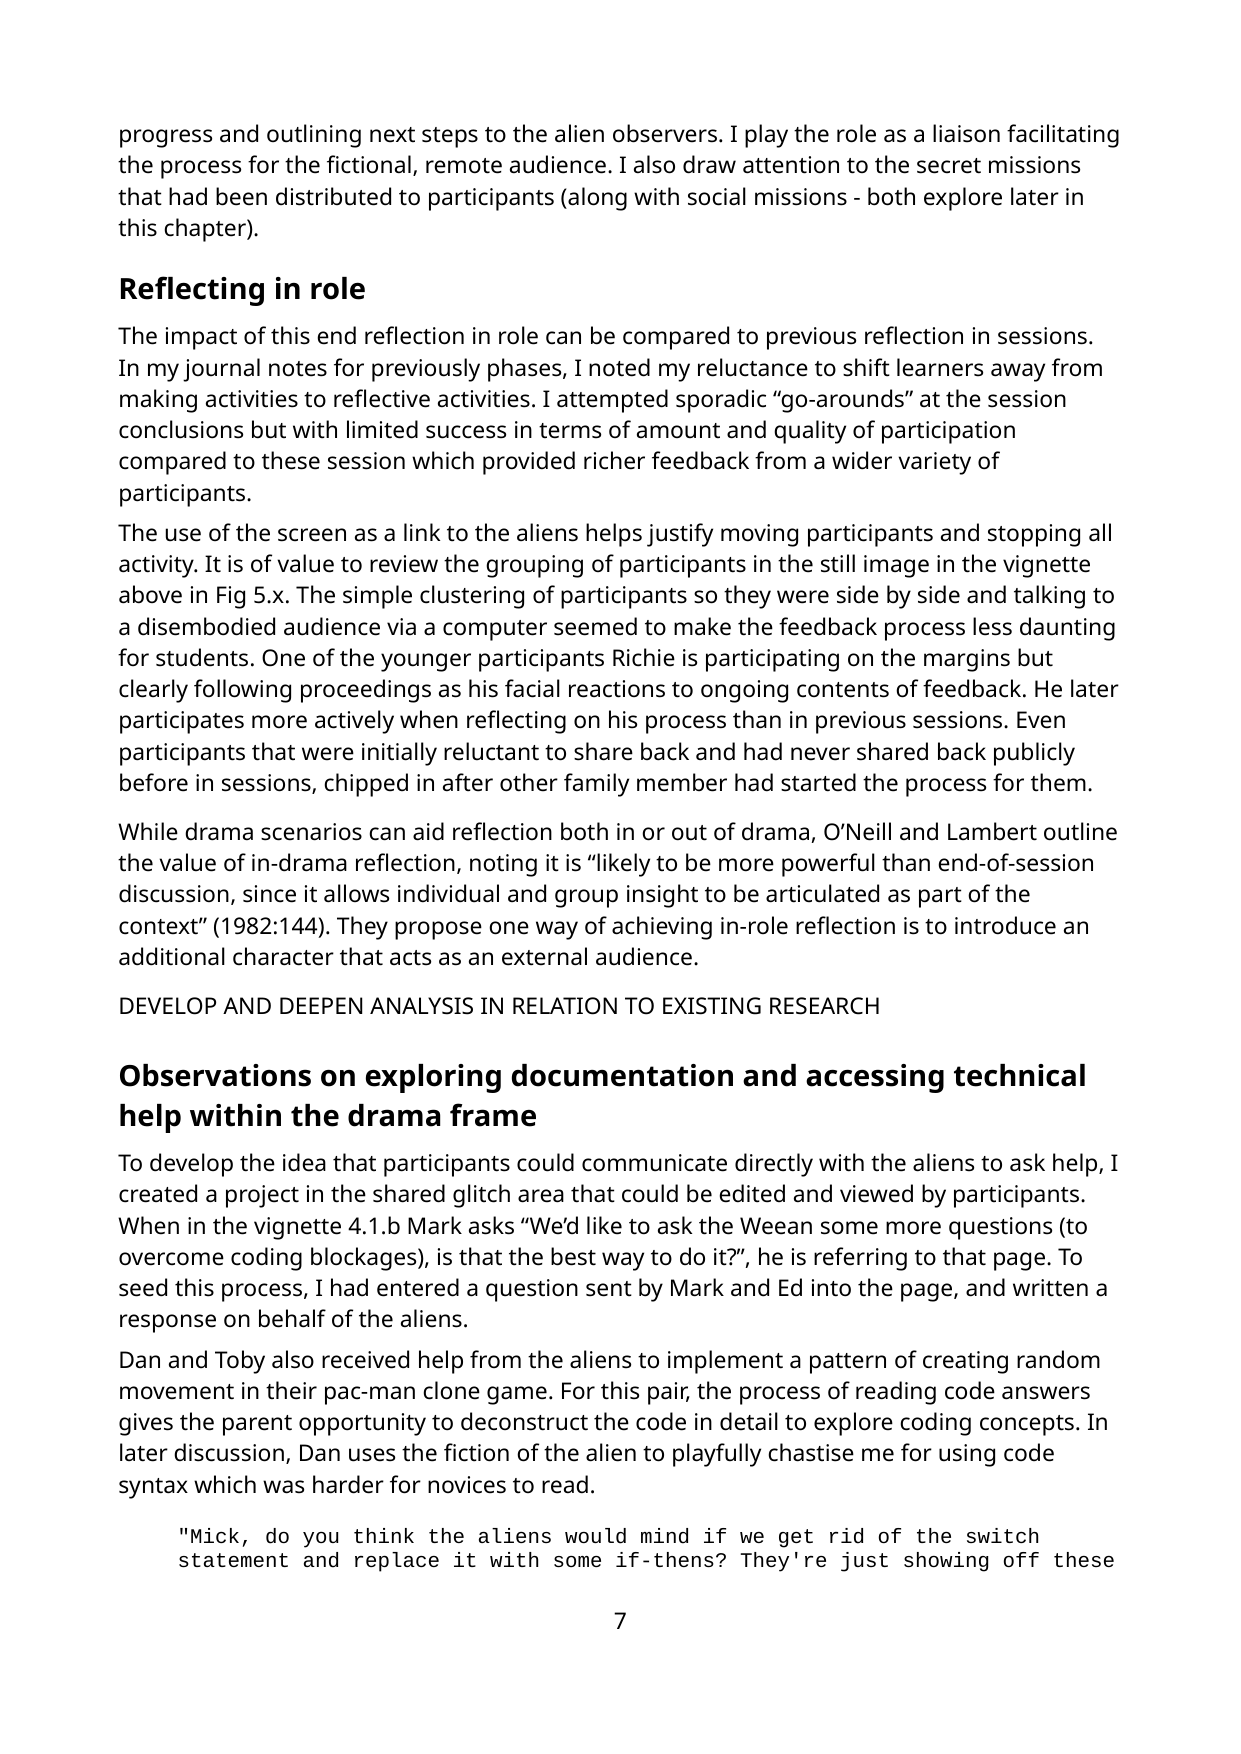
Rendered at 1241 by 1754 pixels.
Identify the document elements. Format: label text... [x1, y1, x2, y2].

text The impact of this end reflection in role can be compared to previous reflection in sessions. In my journal notes for previously phases, I noted my reluctance to shift learners away from making activities to reflective activities. I attempted sporadic “go-arounds” at the session conclusions but with limited success in terms of amount and quality of participation compared to these session which provided richer feedback from a wider variety of participants. [118, 320, 1122, 508]
text DEVELOP AND DEEPEN ANALYSIS IN RELATION TO EXISTING RESEARCH [118, 990, 1122, 1021]
text The use of the screen as a link to the aliens helps justify moving participants and stopping all activity. It is of value to review the grouping of participants in the still image in the vignette above in Fig 5.x. The simple clustering of participants so they were side by side and talking to a disembodied audience via a computer seemed to make the feedback process less daunting for students. One of the younger participants Richie is participating on the margins but clearly following proceedings as his facial reactions to ongoing contents of feedback. He later participates more actively when reflecting on his process than in previous sessions. Even participants that were initially reluctant to share back and had never shared back publicly before in sessions, chipped in after other family member had started the process for them. [118, 517, 1122, 798]
text To develop the idea that participants could communicate directly with the aliens to ask help, I created a project in the shared glitch area that could be edited and viewed by participants. When in the vignette 4.1.b Mark asks “We’d like to ask the Weean some more questions (to overcome coding blockages), is that the best way to do it?”, he is referring to that page. To seed this process, I had entered a question sent by Mark and Ed into the page, and written a response on behalf of the aliens. [118, 1147, 1122, 1335]
text Dan and Toby also received help from the aliens to implement a pattern of creating random movement in their pac-man clone game. For this pair, the process of reading code answers gives the parent opportunity to deconstruct the code in detail to explore coding concepts. In later discussion, Dan uses the fiction of the alien to playfully chastise me for using code syntax which was harder for novices to read. [118, 1344, 1122, 1500]
subtitle Observations on exploring documentation and accessing technical help within the drama frame [118, 1055, 1122, 1135]
subtitle Reflecting in role [118, 268, 1122, 308]
text "Mick, do you think the aliens would mind if we get rid of the switch statement and replace it with some if-thens? They're just showing off these [177, 1527, 1122, 1574]
text While drama scenarios can aid reflection both in or out of drama, O’Neill and Lambert outline the value of in-drama reflection, noting it is “likely to be more powerful than end-of-session discussion, since it allows individual and group insight to be articulated as part of the context” (1982:144). They propose one way of achieving in-role reflection is to introduce an additional character that acts as an external audience. [118, 816, 1122, 972]
text progress and outlining next steps to the alien observers. I play the role as a liaison facilitating the process for the fictional, remote audience. I also draw attention to the secret missions that had been distributed to participants (along with social missions - both explore later in this chapter). [118, 118, 1122, 243]
